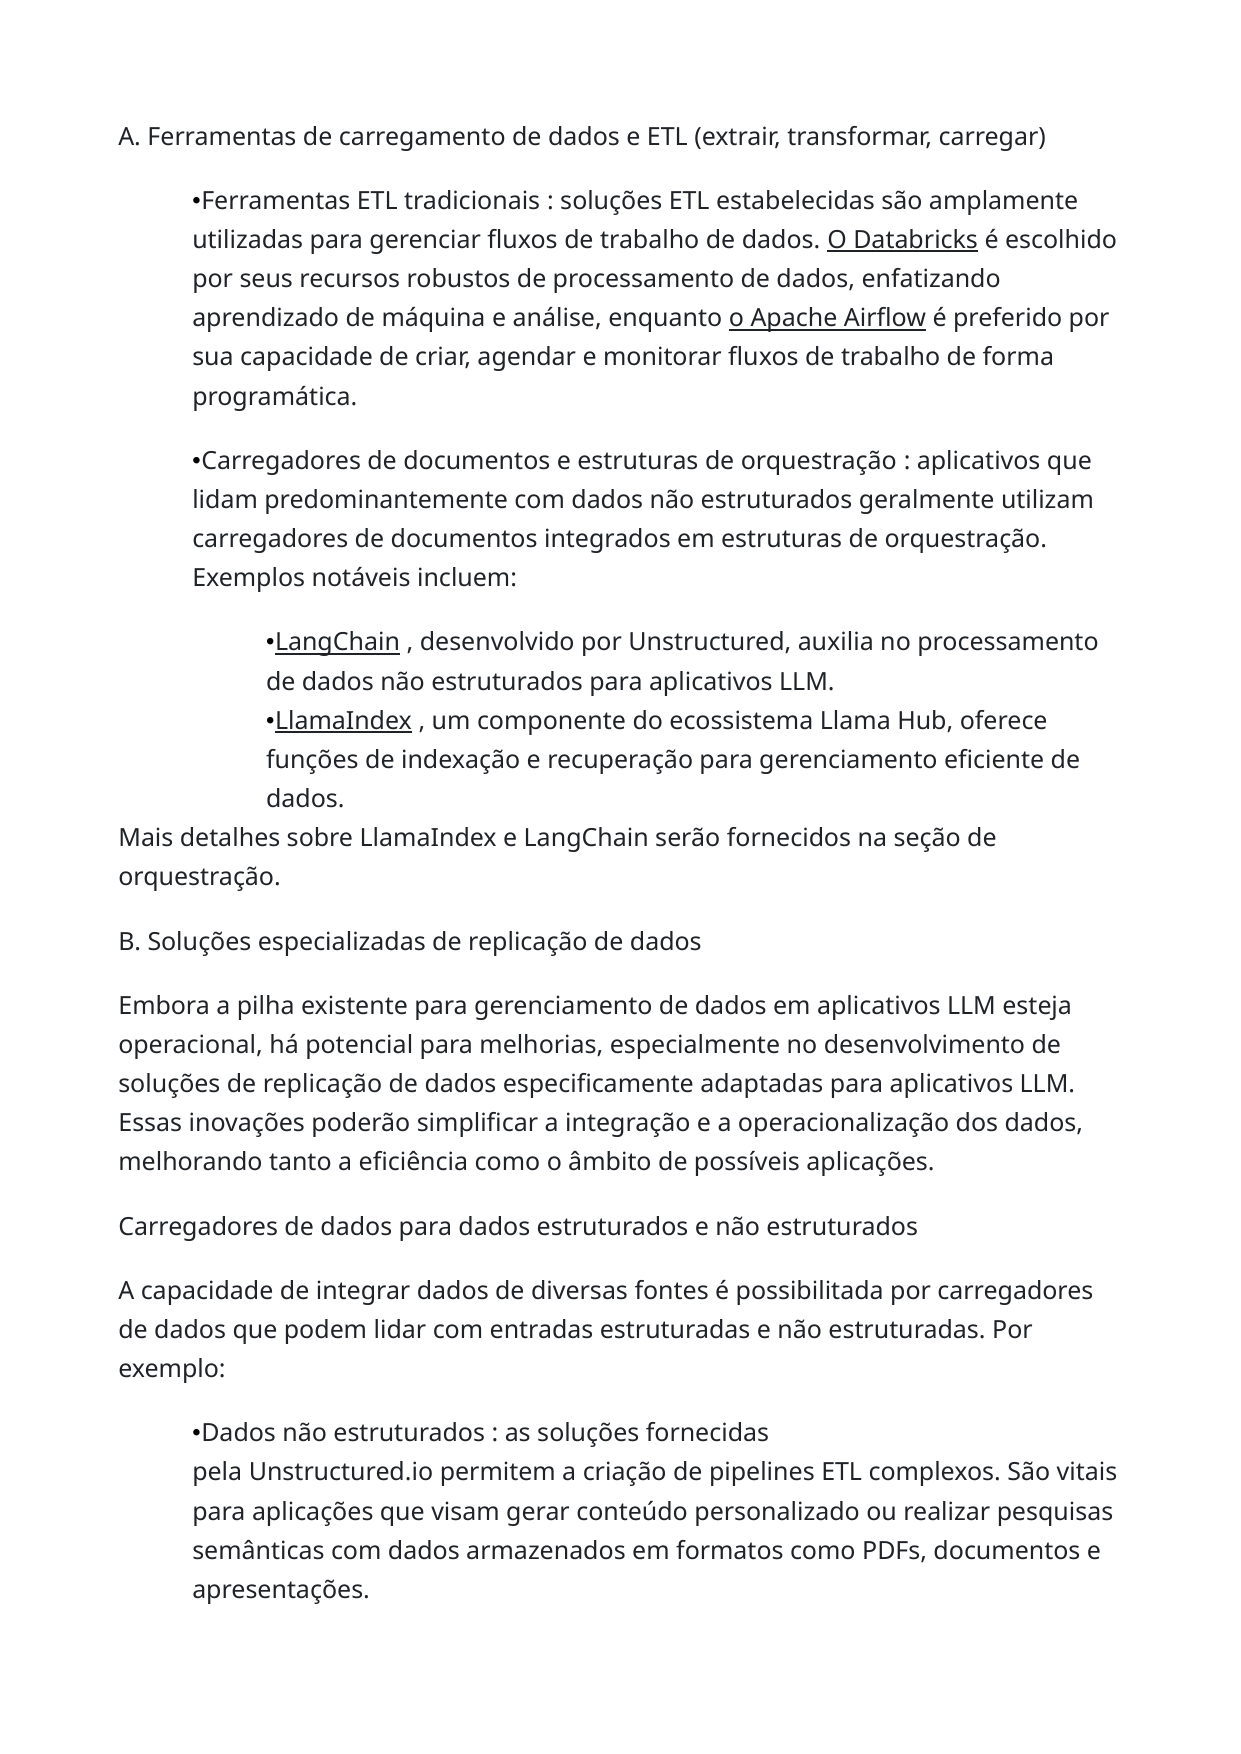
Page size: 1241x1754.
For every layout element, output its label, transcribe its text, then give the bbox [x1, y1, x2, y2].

text A. Ferramentas de carregamento de dados e ETL (extrair, transformar, carregar) [118, 118, 1122, 152]
list LlamaIndex , um componente do ecossistema Llama Hub, oferece funções de indexação e recuperação para gerenciamento eficiente de dados. [118, 702, 1122, 815]
text Carregadores de dados para dados estruturados e não estruturados [118, 1208, 1122, 1242]
text B. Soluções especializadas de replicação de dados [118, 923, 1122, 957]
list LangChain , desenvolvido por Unstructured, auxilia no processamento de dados não estruturados para aplicativos LLM. [118, 624, 1122, 697]
list Ferramentas ETL tradicionais : soluções ETL estabelecidas são amplamente utilizadas para gerenciar fluxos de trabalho de dados. O Databricks é escolhido por seus recursos robustos de processamento de dados, enfatizando aprendizado de máquina e análise, enquanto o Apache Airflow é preferido por sua capacidade de criar, agendar e monitorar fluxos de trabalho de forma programática. [118, 182, 1122, 412]
text Embora a pilha existente para gerenciamento de dados em aplicativos LLM esteja operacional, há potencial para melhorias, especialmente no desenvolvimento de soluções de replicação de dados especificamente adaptadas para aplicativos LLM. Essas inovações poderão simplificar a integração e a operacionalização dos dados, melhorando tanto a eficiência como o âmbito de possíveis aplicações. [118, 987, 1122, 1178]
list Carregadores de documentos e estruturas de orquestração : aplicativos que lidam predominantemente com dados não estruturados geralmente utilizam carregadores de documentos integrados em estruturas de orquestração. Exemplos notáveis ​​incluem: [118, 442, 1122, 594]
text Mais detalhes sobre LlamaIndex e LangChain serão fornecidos na seção de orquestração. [118, 820, 1122, 893]
text A capacidade de integrar dados de diversas fontes é possibilitada por carregadores de dados que podem lidar com entradas estruturadas e não estruturadas. Por exemplo: [118, 1272, 1122, 1385]
list Dados não estruturados : as soluções fornecidas pela Unstructured.io permitem a criação de pipelines ETL complexos. São vitais para aplicações que visam gerar conteúdo personalizado ou realizar pesquisas semânticas com dados armazenados em formatos como PDFs, documentos e apresentações. [118, 1415, 1122, 1606]
